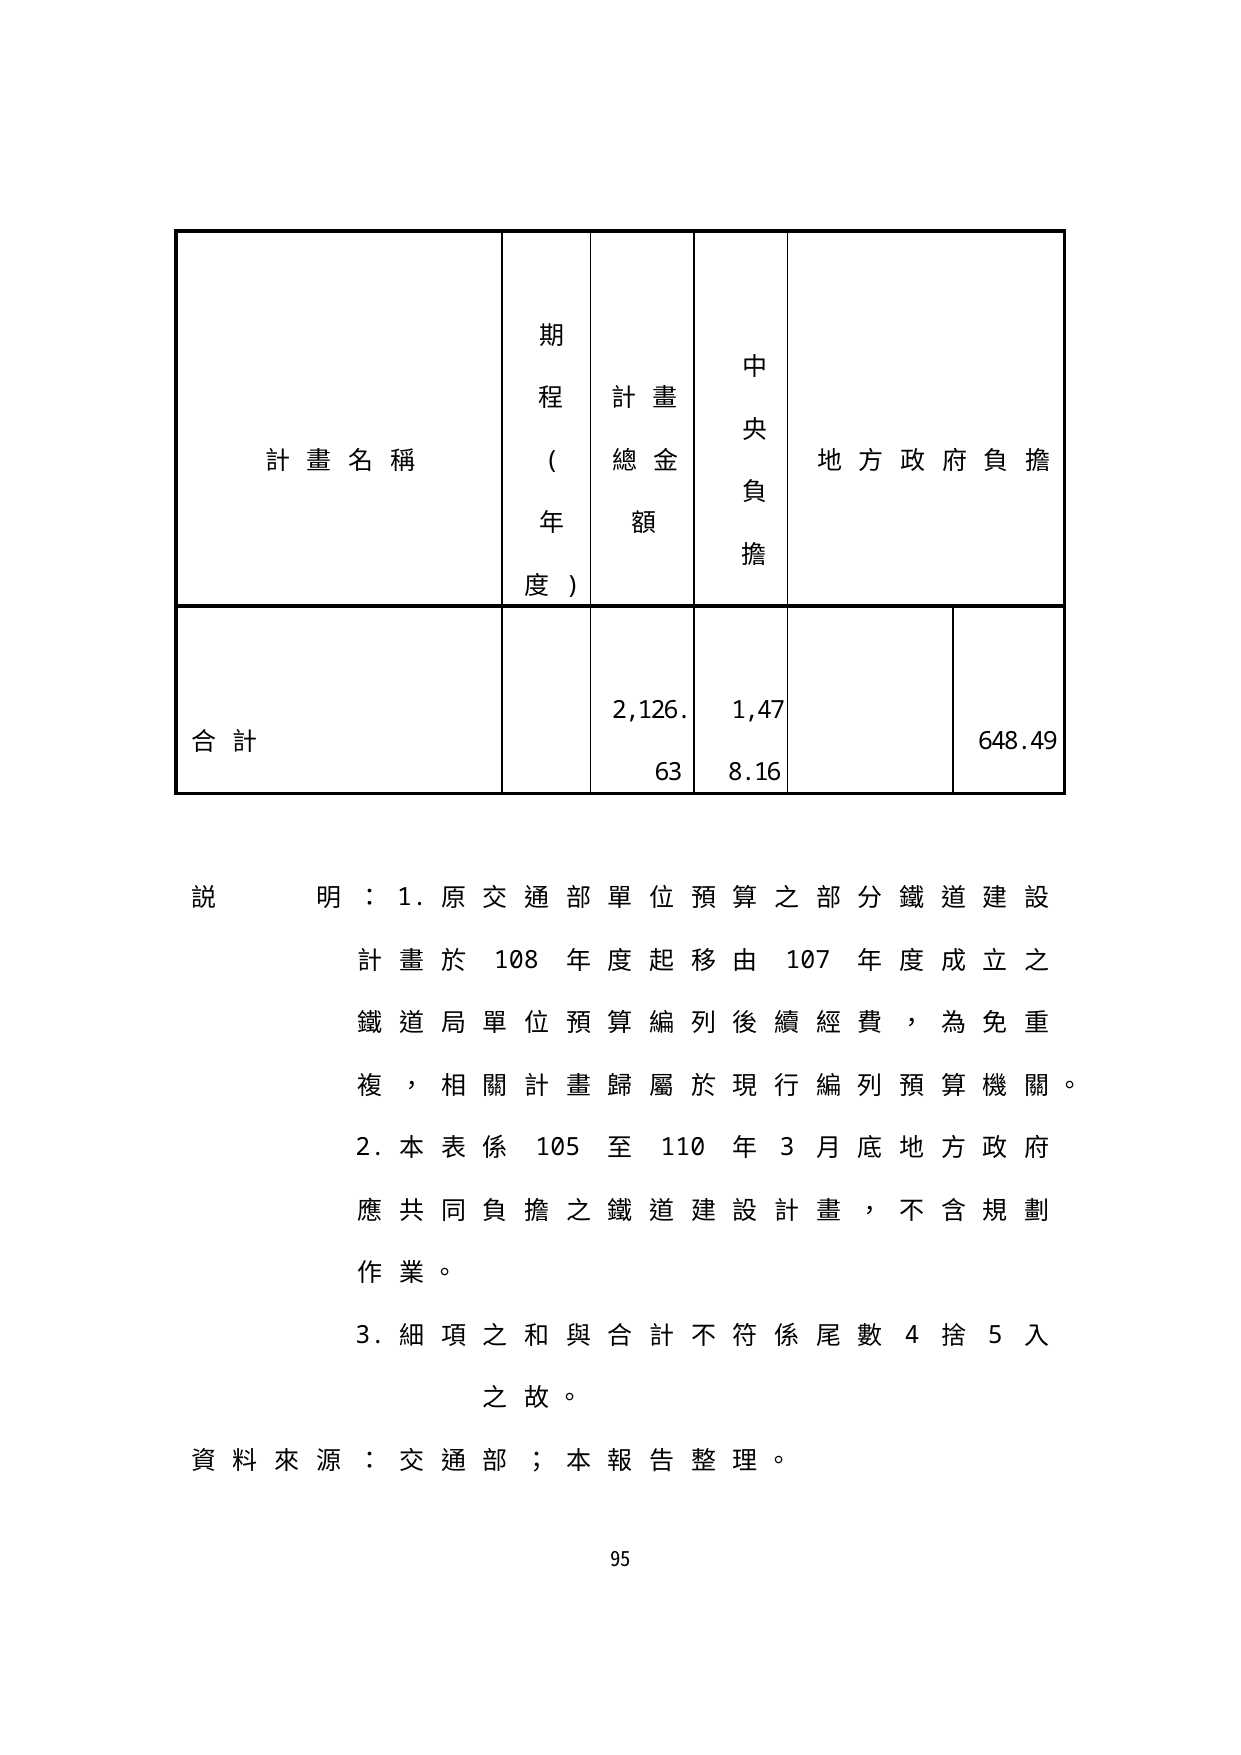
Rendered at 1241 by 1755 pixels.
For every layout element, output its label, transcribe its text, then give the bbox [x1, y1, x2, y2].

table_cell [788, 608, 952, 792]
text 2.本表係105至110年3月底地方政府應共同負擔之鐵道建設計畫，不含規劃作業。 [310, 1104, 1058, 1292]
text 3.細項之和與合計不符係尾數4捨5入之故。 [310, 1292, 1058, 1417]
table_header 期程 (年度) [503, 233, 590, 604]
table_header 中央負擔 [695, 233, 787, 604]
text 説 明：1.原交通部單位預算之部分鐵道建設計畫於108年度起移由107年度成立之鐵道局單位預算編列後續經費，為免重複，相關計畫歸屬於現行編列預算機關。 [183, 854, 1058, 1104]
table_cell [503, 608, 590, 792]
text 資料來源：交通部；本報告整理。 [183, 1417, 1058, 1479]
table_cell 648.49 [954, 608, 1063, 792]
table_cell 合計 [178, 608, 501, 792]
table_cell 1,478.16 [695, 608, 787, 792]
table_header 計畫 總金額 [591, 233, 693, 604]
table_cell 2,126.63 [591, 608, 693, 792]
table_header 地方政府負擔 [788, 233, 1063, 604]
table_header 計畫名稱 [178, 233, 501, 604]
